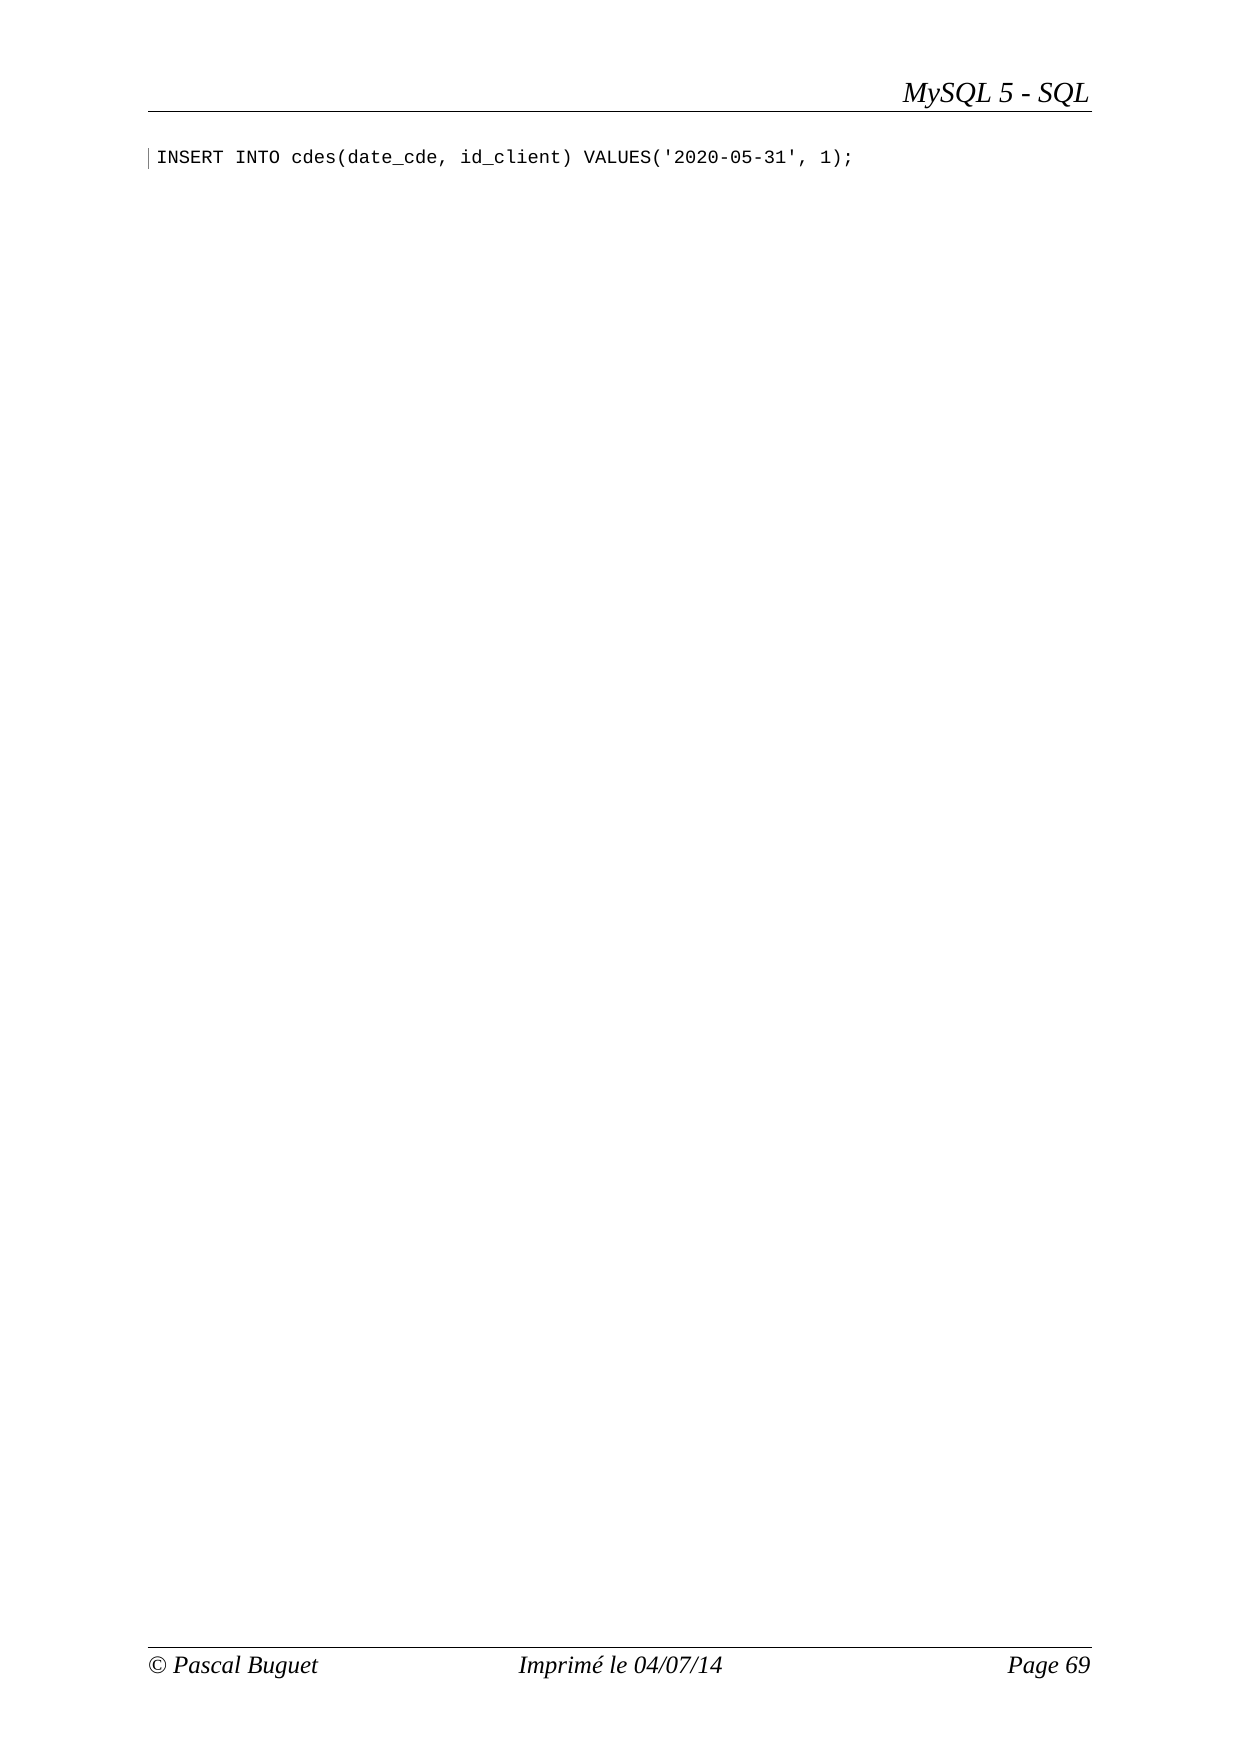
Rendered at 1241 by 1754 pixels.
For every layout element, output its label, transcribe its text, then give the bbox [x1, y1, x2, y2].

text INSERT INTO cdes(date_cde, id_client) VALUES('2020-05-31', 1); [149, 148, 1092, 169]
